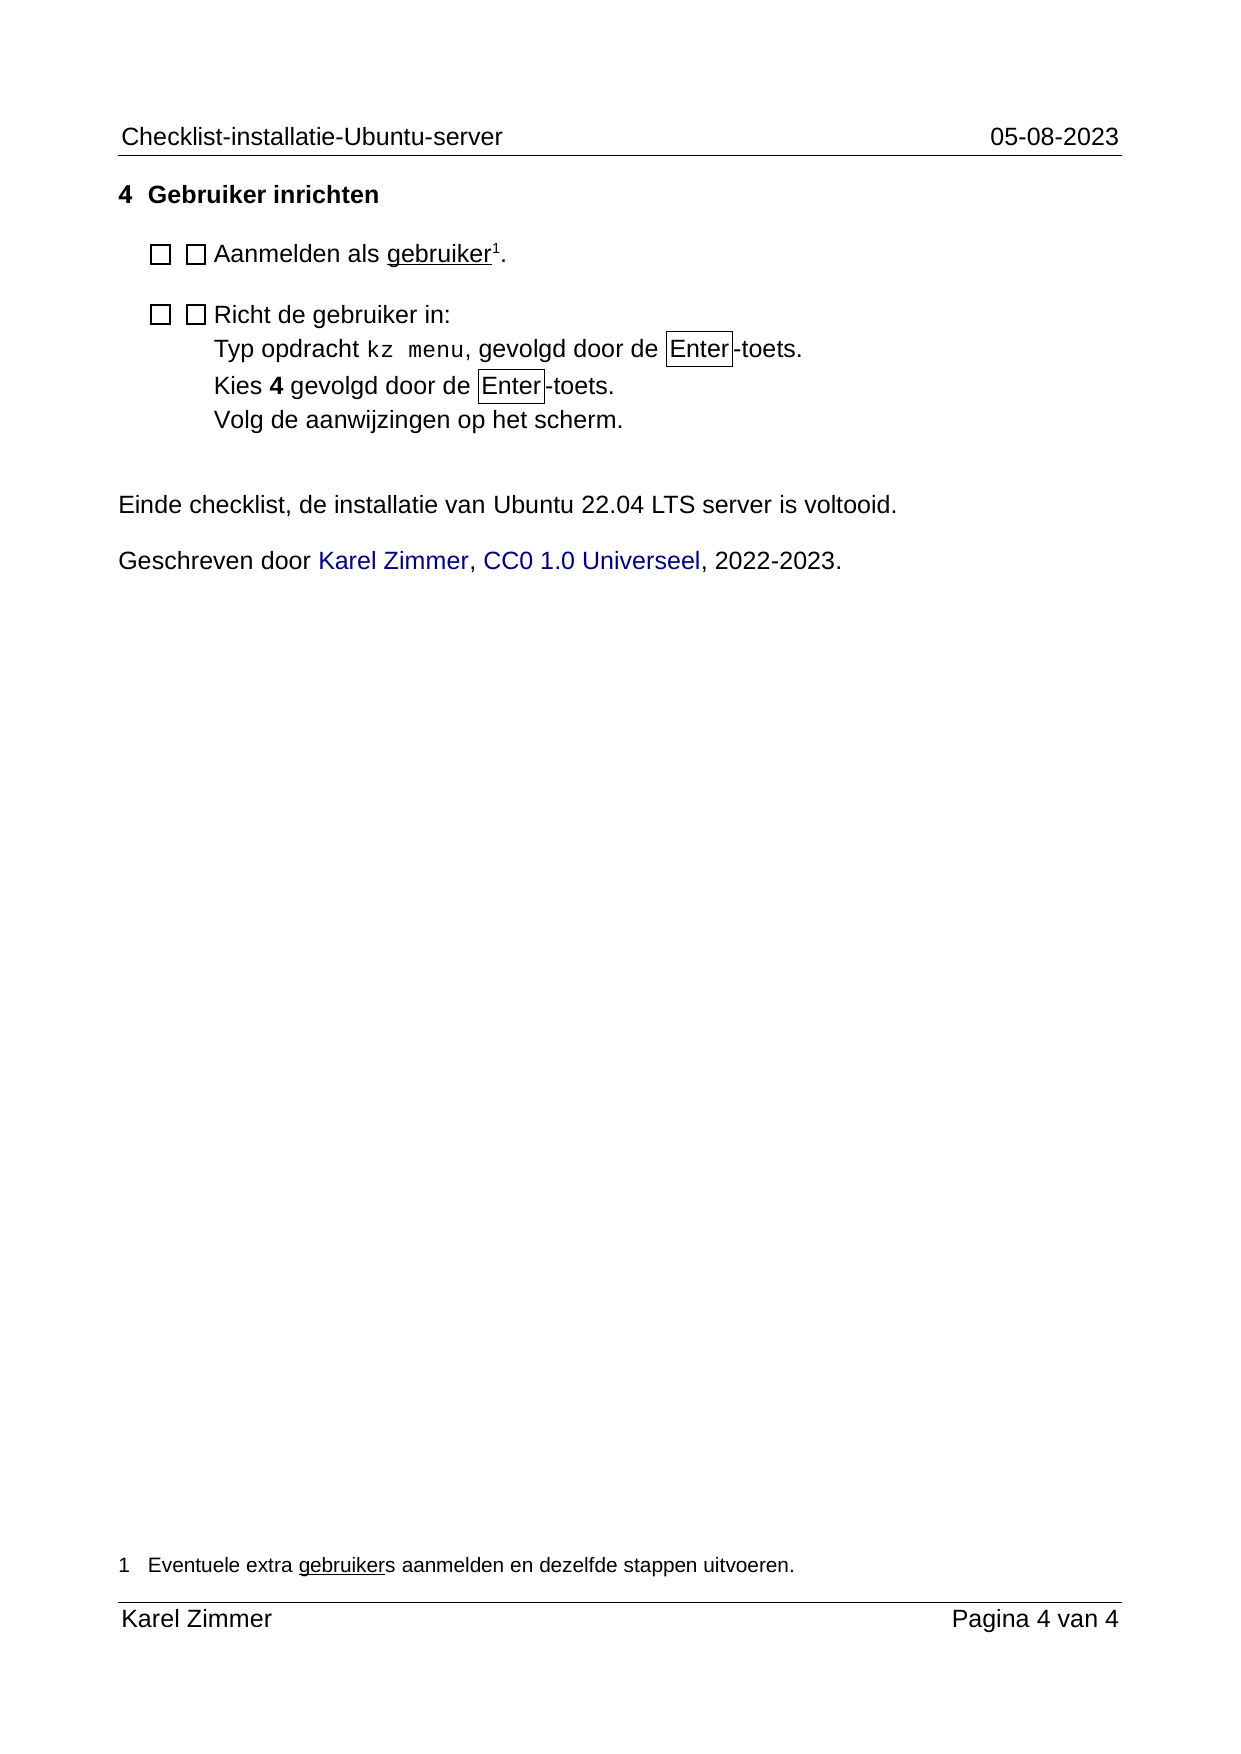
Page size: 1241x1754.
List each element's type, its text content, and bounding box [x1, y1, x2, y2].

table_cell Volg de aanwijzingen op het scherm. [213, 405, 1122, 435]
table_cell [142, 330, 177, 367]
table_cell [177, 405, 213, 435]
table_cell [118, 300, 142, 330]
table_header [177, 239, 213, 269]
table_cell [177, 269, 213, 300]
list Gebruiker inrichten [118, 177, 1122, 211]
table_cell [142, 269, 177, 300]
table_cell [118, 368, 142, 405]
table_cell Richt de gebruiker in: [213, 300, 1122, 330]
table_cell [118, 269, 142, 300]
text Geschreven door Karel Zimmer, CC0 1.0 Universeel, 2022-2023. [118, 547, 1122, 575]
table_cell [213, 269, 1122, 300]
table_header [118, 239, 142, 269]
table_cell [118, 330, 142, 367]
table_header Aanmelden als gebruiker. [213, 239, 1122, 269]
table_cell Typ opdracht kz menu, gevolgd door de Enter-toets. [213, 330, 1122, 367]
table_header [142, 239, 177, 269]
table_cell [142, 405, 177, 435]
table_cell Kies 4 gevolgd door de Enter-toets. [213, 368, 1122, 405]
table_cell [142, 368, 177, 405]
table_cell [118, 405, 142, 435]
table_cell [177, 300, 213, 330]
table_cell [142, 300, 177, 330]
table_cell [177, 330, 213, 367]
table_cell [177, 368, 213, 405]
text Einde checklist, de installatie van Ubuntu 22.04 LTS server is voltooid. [118, 491, 1122, 519]
